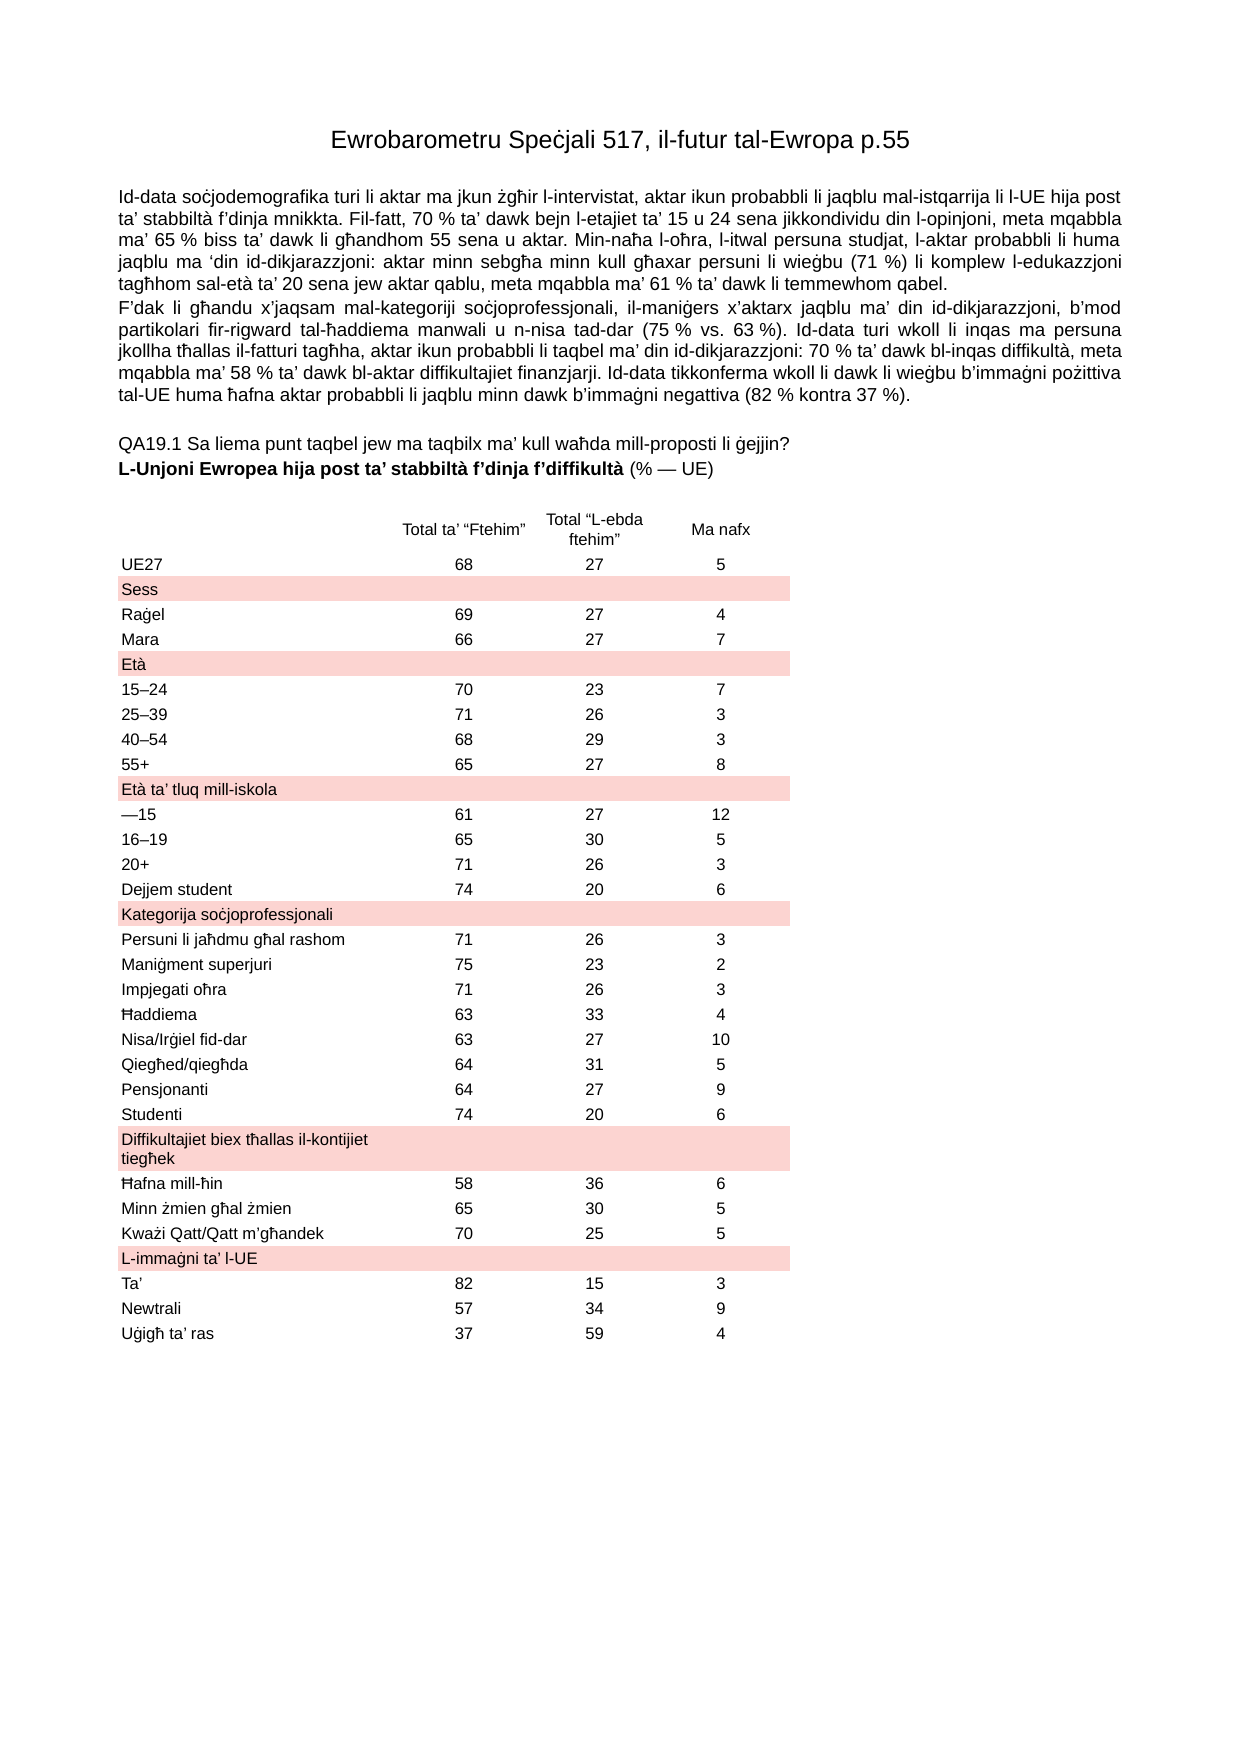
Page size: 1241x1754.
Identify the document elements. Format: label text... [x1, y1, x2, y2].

table_cell 55+ [118, 751, 390, 776]
text QA19.1 Sa liema punt taqbel jew ma taqbilx ma’ kull waħda mill-proposti li ġejjin? [118, 433, 1122, 454]
table_cell Uġigħ ta’ ras [118, 1321, 390, 1346]
table_cell 68 [390, 726, 538, 751]
table_cell 6 [651, 876, 790, 901]
table_cell [538, 1126, 651, 1171]
table_cell 27 [538, 801, 651, 826]
table_cell 5 [651, 826, 790, 851]
table_header Total ta’ “Ftehim” [390, 507, 538, 551]
table_cell 26 [538, 926, 651, 951]
table_cell Ħaddiema [118, 1001, 390, 1026]
table_cell [390, 901, 538, 926]
table_cell 69 [390, 601, 538, 626]
table_cell 61 [390, 801, 538, 826]
table_cell 59 [538, 1321, 651, 1346]
table_cell Kważi Qatt/Qatt m’għandek [118, 1221, 390, 1246]
table_cell 26 [538, 851, 651, 876]
table_cell 20 [538, 1101, 651, 1126]
table_cell [651, 576, 790, 601]
table_cell 5 [651, 1051, 790, 1076]
table_cell 3 [651, 1271, 790, 1296]
table_cell 15 [538, 1271, 651, 1296]
table_cell 7 [651, 676, 790, 701]
table_cell 8 [651, 751, 790, 776]
table_cell 74 [390, 1101, 538, 1126]
text L-Unjoni Ewropea hija post ta’ stabbiltà f’dinja f’diffikultà (% — UE) [118, 458, 1122, 479]
table_cell 27 [538, 626, 651, 651]
table_cell [538, 776, 651, 801]
table_cell 4 [651, 1001, 790, 1026]
table_header [118, 507, 390, 551]
table_cell 2 [651, 951, 790, 976]
table_cell Raġel [118, 601, 390, 626]
table_cell [538, 901, 651, 926]
table_cell Ta’ [118, 1271, 390, 1296]
table_cell 27 [538, 1026, 651, 1051]
table_cell 23 [538, 676, 651, 701]
table_cell [390, 651, 538, 676]
table_cell Età [118, 651, 390, 676]
table_header Total “L-ebda ftehim” [538, 507, 651, 551]
table_cell 20 [538, 876, 651, 901]
table_cell 75 [390, 951, 538, 976]
table_cell L-immaġni ta’ l-UE [118, 1246, 390, 1271]
table_cell Maniġment superjuri [118, 951, 390, 976]
table_cell 70 [390, 676, 538, 701]
table_cell 74 [390, 876, 538, 901]
table_cell 25–39 [118, 701, 390, 726]
table_cell Dejjem student [118, 876, 390, 901]
table_cell Impjegati oħra [118, 976, 390, 1001]
table_cell 5 [651, 1221, 790, 1246]
table_cell Pensjonanti [118, 1076, 390, 1101]
table_cell [390, 576, 538, 601]
table_cell 10 [651, 1026, 790, 1051]
table_cell [651, 651, 790, 676]
table_cell Mara [118, 626, 390, 651]
table_cell 34 [538, 1296, 651, 1321]
table_cell [390, 1246, 538, 1271]
table_cell 15–24 [118, 676, 390, 701]
text F’dak li għandu x’jaqsam mal-kategoriji soċjoprofessjonali, il-maniġers x’aktarx jaqblu ma’ din id-dikjarazzjoni, b’mod partikolari fir-rigward tal-ħaddiema manwali u n-nisa tad-dar (75 % vs. 63 %). Id-data turi wkoll li inqas ma persuna jkollha tħallas il-fatturi tagħha, aktar ikun probabbli li taqbel ma’ din id-dikjarazzjoni: 70 % ta’ dawk bl-inqas diffikultà, meta mqabbla ma’ 58 % ta’ dawk bl-aktar diffikultajiet finanzjarji. Id-data tikkonferma wkoll li dawk li wieġbu b’immaġni pożittiva tal-UE huma ħafna aktar probabbli li jaqblu minn dawk b’immaġni negattiva (82 % kontra 37 %). [118, 297, 1122, 405]
table_cell [651, 901, 790, 926]
table_cell 57 [390, 1296, 538, 1321]
table_cell Qiegħed/qiegħda [118, 1051, 390, 1076]
table_cell 23 [538, 951, 651, 976]
table_cell Sess [118, 576, 390, 601]
table_cell Nisa/Irġiel fid-dar [118, 1026, 390, 1051]
table_cell 9 [651, 1076, 790, 1101]
text Id-data soċjodemografika turi li aktar ma jkun żgħir l-intervistat, aktar ikun probabbli li jaqblu mal-istqarrija li l-UE hija post ta’ stabbiltà f’dinja mnikkta. Fil-fatt, 70 % ta’ dawk bejn l-etajiet ta’ 15 u 24 sena jikkondividu din l-opinjoni, meta mqabbla ma’ 65 % biss ta’ dawk li għandhom 55 sena u aktar. Min-naħa l-oħra, l-itwal persuna studjat, l-aktar probabbli li huma jaqblu ma ‘din id-dikjarazzjoni: aktar minn sebgħa minn kull għaxar persuni li wieġbu (71 %) li komplew l-edukazzjoni tagħhom sal-età ta’ 20 sena jew aktar qablu, meta mqabbla ma’ 61 % ta’ dawk li temmewhom qabel. [118, 186, 1122, 294]
table_cell [390, 776, 538, 801]
table_cell 26 [538, 976, 651, 1001]
table_cell 30 [538, 1196, 651, 1221]
table_cell 5 [651, 1196, 790, 1221]
table_cell Età ta’ tluq mill-iskola [118, 776, 390, 801]
table_cell 66 [390, 626, 538, 651]
table_cell 68 [390, 551, 538, 576]
table_cell 3 [651, 851, 790, 876]
table_cell Ħafna mill-ħin [118, 1171, 390, 1196]
table_cell 40–54 [118, 726, 390, 751]
table_cell 71 [390, 976, 538, 1001]
table_cell 4 [651, 1321, 790, 1346]
table_cell Kategorija soċjoprofessjonali [118, 901, 390, 926]
table_cell 27 [538, 551, 651, 576]
table_cell 27 [538, 1076, 651, 1101]
table_cell 26 [538, 701, 651, 726]
table_cell 5 [651, 551, 790, 576]
table_cell 6 [651, 1171, 790, 1196]
table_cell 3 [651, 726, 790, 751]
table_cell 3 [651, 926, 790, 951]
table_cell 63 [390, 1026, 538, 1051]
table_header Ma nafx [651, 507, 790, 551]
table_cell 71 [390, 701, 538, 726]
table_cell 20+ [118, 851, 390, 876]
table_cell [651, 776, 790, 801]
table_cell 29 [538, 726, 651, 751]
table_cell 27 [538, 601, 651, 626]
table_cell 65 [390, 826, 538, 851]
table_cell Studenti [118, 1101, 390, 1126]
table_cell [538, 651, 651, 676]
table_cell 82 [390, 1271, 538, 1296]
table_cell 27 [538, 751, 651, 776]
table_cell 71 [390, 851, 538, 876]
table_cell 9 [651, 1296, 790, 1321]
table_cell 64 [390, 1051, 538, 1076]
table_cell [651, 1126, 790, 1171]
table_cell [538, 1246, 651, 1271]
table_cell 31 [538, 1051, 651, 1076]
table_cell 7 [651, 626, 790, 651]
table_cell 65 [390, 751, 538, 776]
table_cell 36 [538, 1171, 651, 1196]
table_cell 71 [390, 926, 538, 951]
table_cell 70 [390, 1221, 538, 1246]
table_cell 33 [538, 1001, 651, 1026]
table_cell 30 [538, 826, 651, 851]
table_cell 25 [538, 1221, 651, 1246]
table_cell 16–19 [118, 826, 390, 851]
table_cell Minn żmien għal żmien [118, 1196, 390, 1221]
table_cell —15 [118, 801, 390, 826]
table_cell UE27 [118, 551, 390, 576]
table_cell [538, 576, 651, 601]
table_cell Diffikultajiet biex tħallas il-kontijiet tiegħek [118, 1126, 390, 1171]
table_cell [651, 1246, 790, 1271]
table_cell 37 [390, 1321, 538, 1346]
table_cell 3 [651, 701, 790, 726]
table_cell 63 [390, 1001, 538, 1026]
table_cell Newtrali [118, 1296, 390, 1321]
table_cell 64 [390, 1076, 538, 1101]
table_cell 6 [651, 1101, 790, 1126]
table_cell 3 [651, 976, 790, 1001]
table_cell 65 [390, 1196, 538, 1221]
table_cell Persuni li jaħdmu għal rashom [118, 926, 390, 951]
table_cell 4 [651, 601, 790, 626]
table_cell [390, 1126, 538, 1171]
table_cell 12 [651, 801, 790, 826]
table_cell 58 [390, 1171, 538, 1196]
